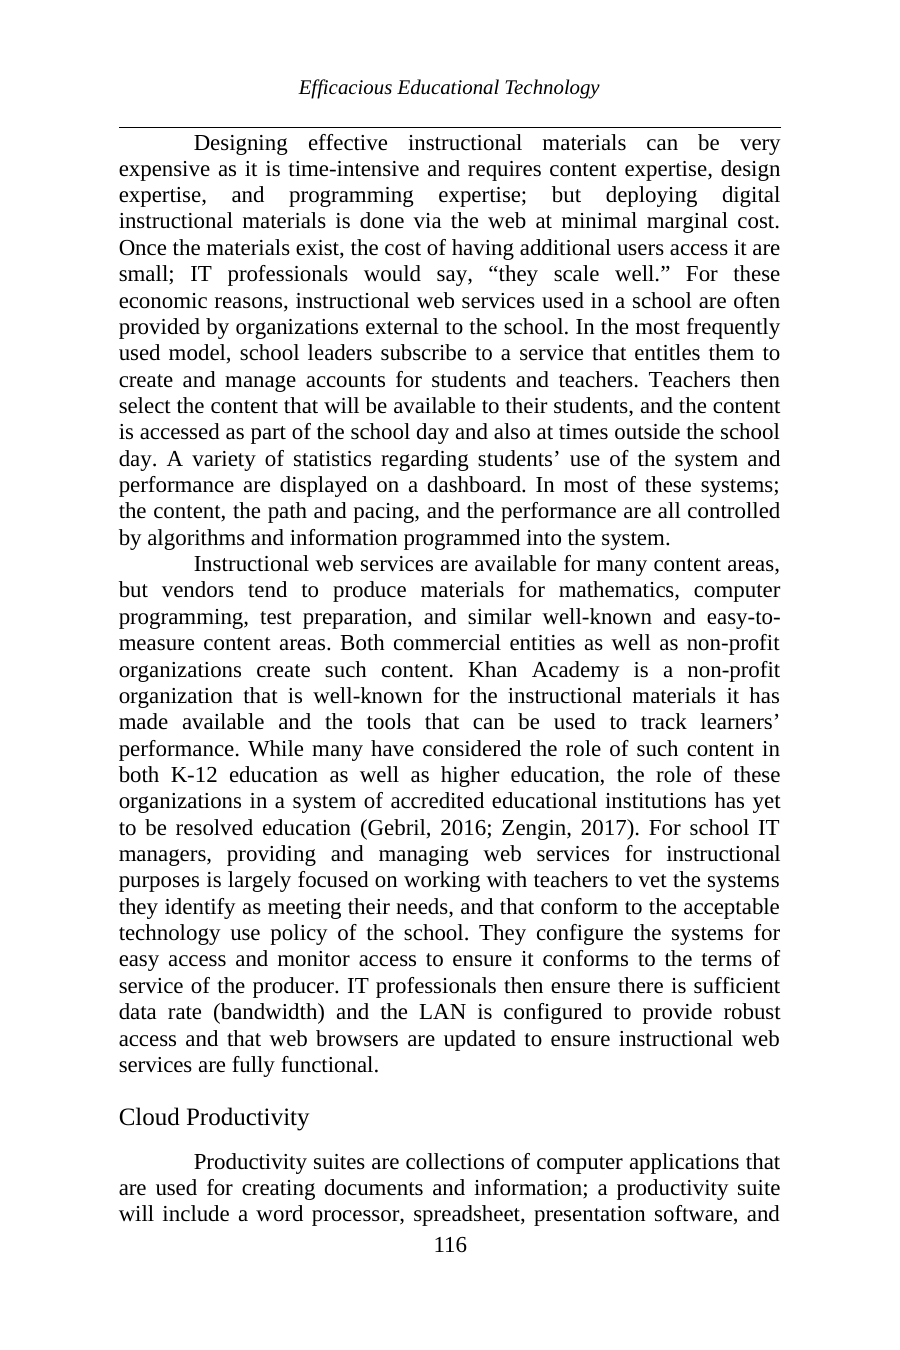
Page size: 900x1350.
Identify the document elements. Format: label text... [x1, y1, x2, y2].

text Designing effective instructional materials can be very expensive as it is time-intensive and requires content expertise, design expertise, and programming expertise; but deploying digital instructional materials is done via the web at minimal marginal cost. Once the materials exist, the cost of having additional users access it are small; IT professionals would say, “they scale well.” For these economic reasons, instructional web services used in a school are often provided by organizations external to the school. In the most frequently used model, school leaders subscribe to a service that entitles them to create and manage accounts for students and teachers. Teachers then select the content that will be available to their students, and the content is accessed as part of the school day and also at times outside the school day. A variety of statistics regarding students’ use of the system and performance are displayed on a dashboard. In most of these systems; the content, the path and pacing, and the performance are all controlled by algorithms and information programmed into the system. [118, 128, 781, 550]
subtitle Cloud Productivity [118, 1102, 781, 1131]
text Instructional web services are available for many content areas, but vendors tend to produce materials for mathematics, computer programming, test preparation, and similar well-known and easy-to-measure content areas. Both commercial entities as well as non-profit organizations create such content. Khan Academy is a non-profit organization that is well-known for the instructional materials it has made available and the tools that can be used to track learners’ performance. While many have considered the role of such content in both K-12 education as well as higher education, the role of these organizations in a system of accredited educational institutions has yet to be resolved education (Gebril, 2016; Zengin, 2017). For school IT managers, providing and managing web services for instructional purposes is largely focused on working with teachers to vet the systems they identify as meeting their needs, and that conform to the acceptable technology use policy of the school. They configure the systems for easy access and monitor access to ensure it conforms to the terms of service of the producer. IT professionals then ensure there is sufficient data rate (bandwidth) and the LAN is configured to provide robust access and that web browsers are updated to ensure instructional web services are fully functional. [118, 550, 781, 1077]
text Productivity suites are collections of computer applications that are used for creating documents and information; a productivity suite will include a word processor, spreadsheet, presentation software, and [118, 1148, 781, 1227]
